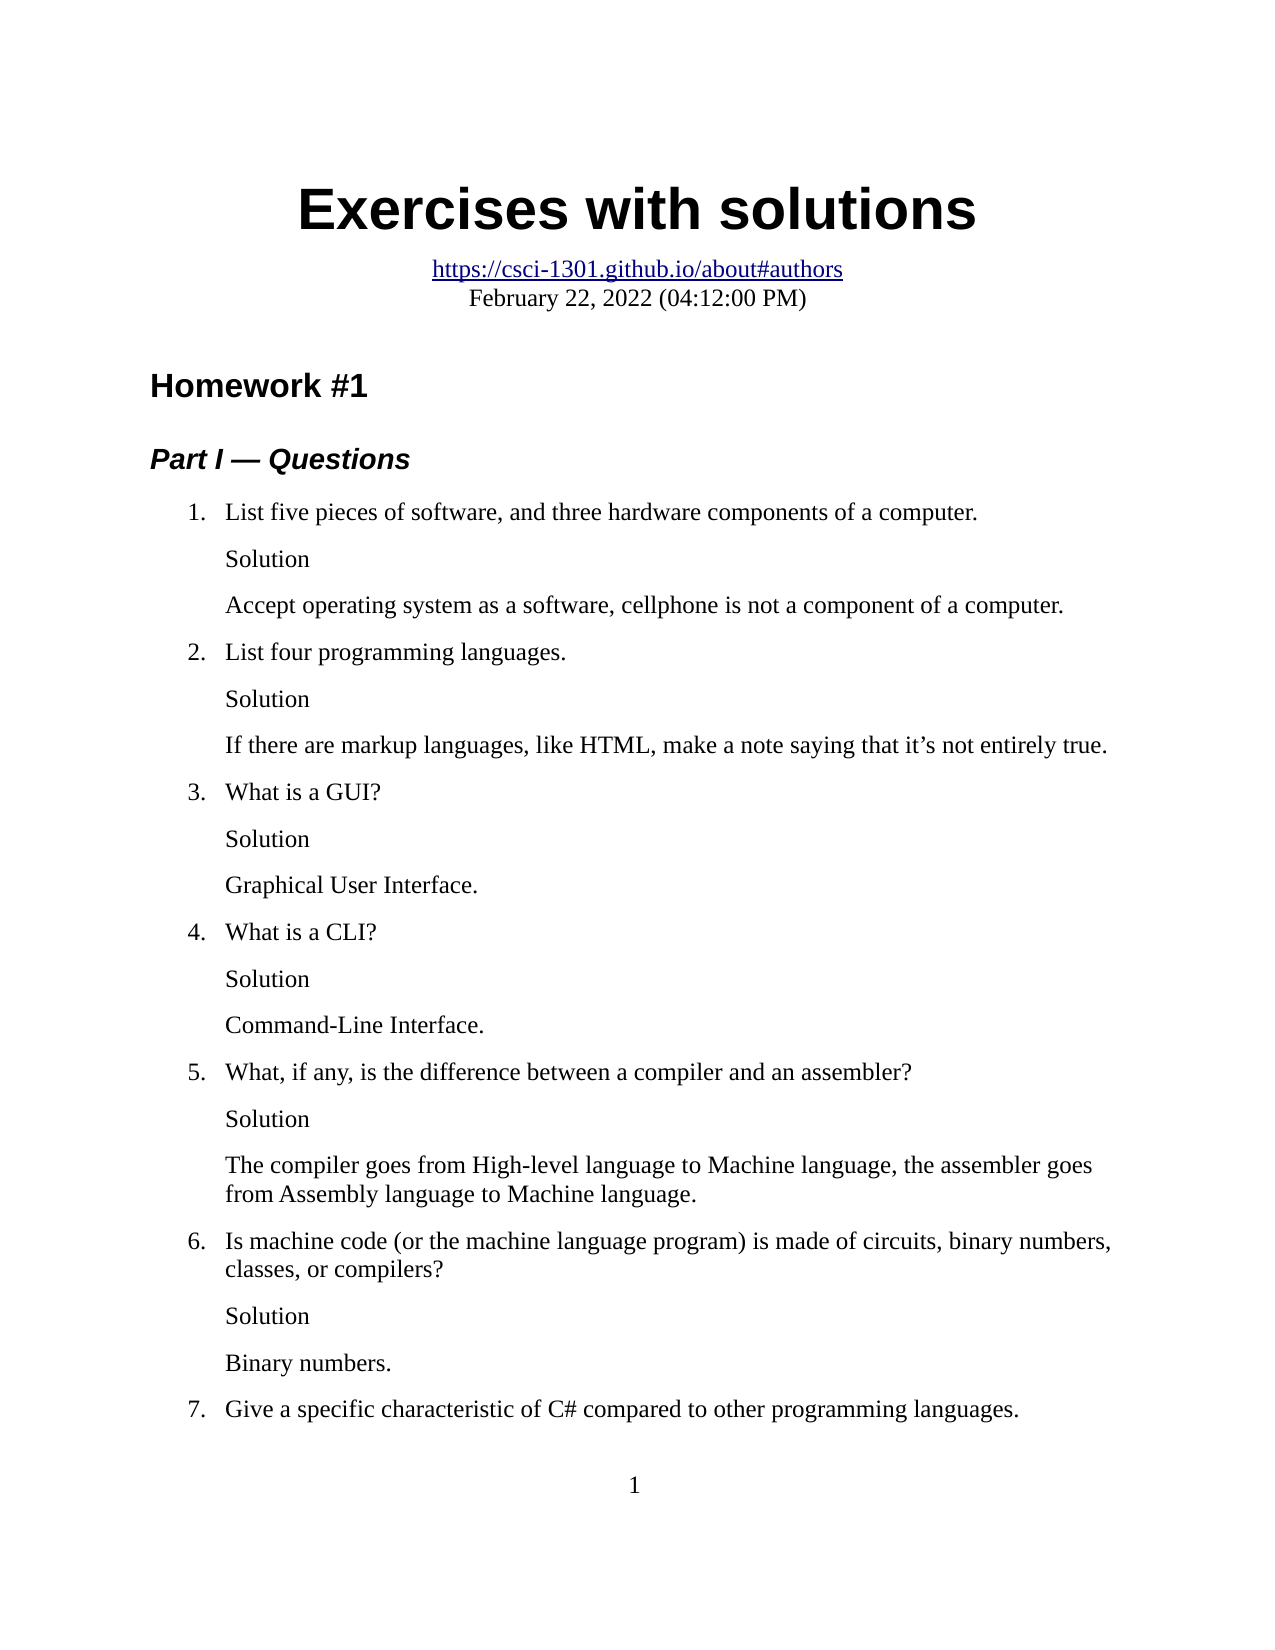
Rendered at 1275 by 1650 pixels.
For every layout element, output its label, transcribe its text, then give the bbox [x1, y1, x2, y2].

list Solution [187, 544, 1125, 572]
list Solution [187, 824, 1125, 852]
list Solution [187, 1104, 1125, 1132]
title Exercises with solutions [150, 175, 1125, 242]
list Solution [187, 1301, 1125, 1330]
list Graphical User Interface. [187, 870, 1125, 899]
list Command-Line Interface. [187, 1010, 1125, 1039]
subtitle Homework #1 [150, 366, 1125, 404]
text https://csci-1301.github.io/about#authors [150, 254, 1125, 283]
list List four programming languages. [187, 637, 1125, 666]
list Solution [187, 964, 1125, 992]
list Accept operating system as a software, cellphone is not a component of a computer. [187, 590, 1125, 619]
list List five pieces of software, and three hardware components of a computer. [187, 497, 1125, 526]
subtitle Part I — Questions [150, 442, 1125, 476]
list The compiler goes from High-level language to Machine language, the assembler goes from Assembly language to Machine language. [187, 1150, 1125, 1208]
text February 22, 2022 (04:12:00 PM) [150, 283, 1125, 312]
list Binary numbers. [187, 1348, 1125, 1377]
list What is a CLI? [187, 917, 1125, 946]
list What is a GUI? [187, 777, 1125, 806]
list If there are markup languages, like HTML, make a note saying that it’s not entirely true. [187, 730, 1125, 759]
list Solution [187, 684, 1125, 712]
list What, if any, is the difference between a compiler and an assembler? [187, 1057, 1125, 1086]
list Is machine code (or the machine language program) is made of circuits, binary numbers, classes, or compilers? [187, 1226, 1125, 1283]
list Give a specific characteristic of C# compared to other programming languages. [187, 1394, 1125, 1423]
